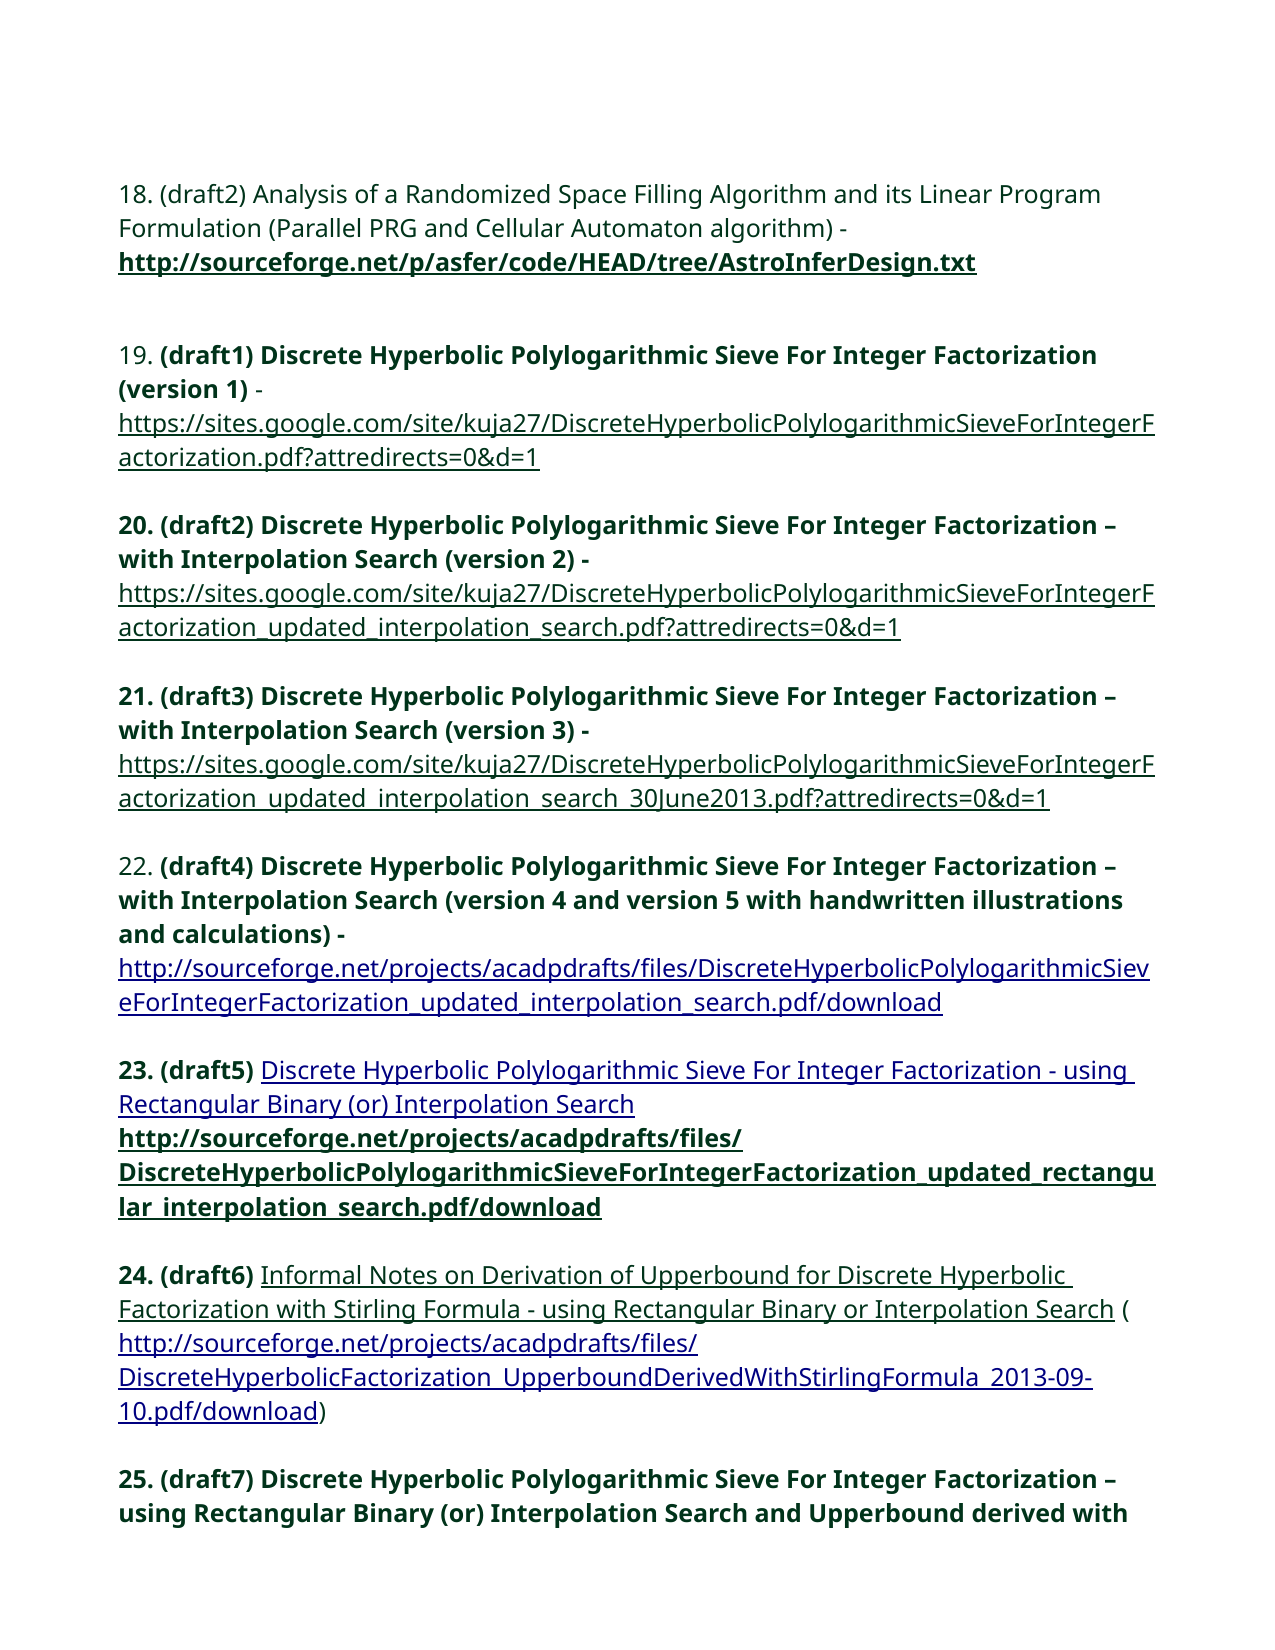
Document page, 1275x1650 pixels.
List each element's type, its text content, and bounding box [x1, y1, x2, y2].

text http://sourceforge.net/projects/acadpdrafts/files/DiscreteHyperbolicFactorization_UpperboundDerivedWithStirlingFormula_2013-09-10.pdf/download) [118, 1325, 1157, 1428]
text 18. (draft2) Analysis of a Randomized Space Filling Algorithm and its Linear Program Formulation (Parallel PRG and Cellular Automaton algorithm) - http://sourceforge.net/p/asfer/code/HEAD/tree/AstroInferDesign.txt [118, 176, 1157, 278]
text 20. (draft2) Discrete Hyperbolic Polylogarithmic Sieve For Integer Factorization – with Interpolation Search (version 2) - https://sites.google.com/site/kuja27/DiscreteHyperbolicPolylogarithmicSieveForIntegerFactorization_updated_interpolation_search.pdf?attredirects=0&d=1 [118, 508, 1157, 644]
text 23. (draft5) Discrete Hyperbolic Polylogarithmic Sieve For Integer Factorization - using Rectangular Binary (or) Interpolation Search [118, 1053, 1157, 1121]
text http://sourceforge.net/projects/acadpdrafts/files/DiscreteHyperbolicPolylogarithmicSieveForIntegerFactorization_updated_rectangular_interpolation_search.pdf/download [118, 1121, 1157, 1223]
text 25. (draft7) Discrete Hyperbolic Polylogarithmic Sieve For Integer Factorization – using Rectangular Binary (or) Interpolation Search and Upperbound derived with [118, 1462, 1157, 1530]
text 21. (draft3) Discrete Hyperbolic Polylogarithmic Sieve For Integer Factorization – with Interpolation Search (version 3) - https://sites.google.com/site/kuja27/DiscreteHyperbolicPolylogarithmicSieveForIntegerFactorization_updated_interpolation_search_30June2013.pdf?attredirects=0&d=1 [118, 678, 1157, 814]
text 19. (draft1) Discrete Hyperbolic Polylogarithmic Sieve For Integer Factorization (version 1) - https://sites.google.com/site/kuja27/DiscreteHyperbolicPolylogarithmicSieveForIntegerFactorization.pdf?attredirects=0&d=1 [118, 338, 1157, 474]
text 22. (draft4) Discrete Hyperbolic Polylogarithmic Sieve For Integer Factorization – with Interpolation Search (version 4 and version 5 with handwritten illustrations and calculations) - http://sourceforge.net/projects/acadpdrafts/files/DiscreteHyperbolicPolylogarithmicSieveForIntegerFactorization_updated_interpolation_search.pdf/download [118, 848, 1157, 1019]
text 24. (draft6) Informal Notes on Derivation of Upperbound for Discrete Hyperbolic Factorization with Stirling Formula - using Rectangular Binary or Interpolation Search ( [118, 1257, 1157, 1325]
